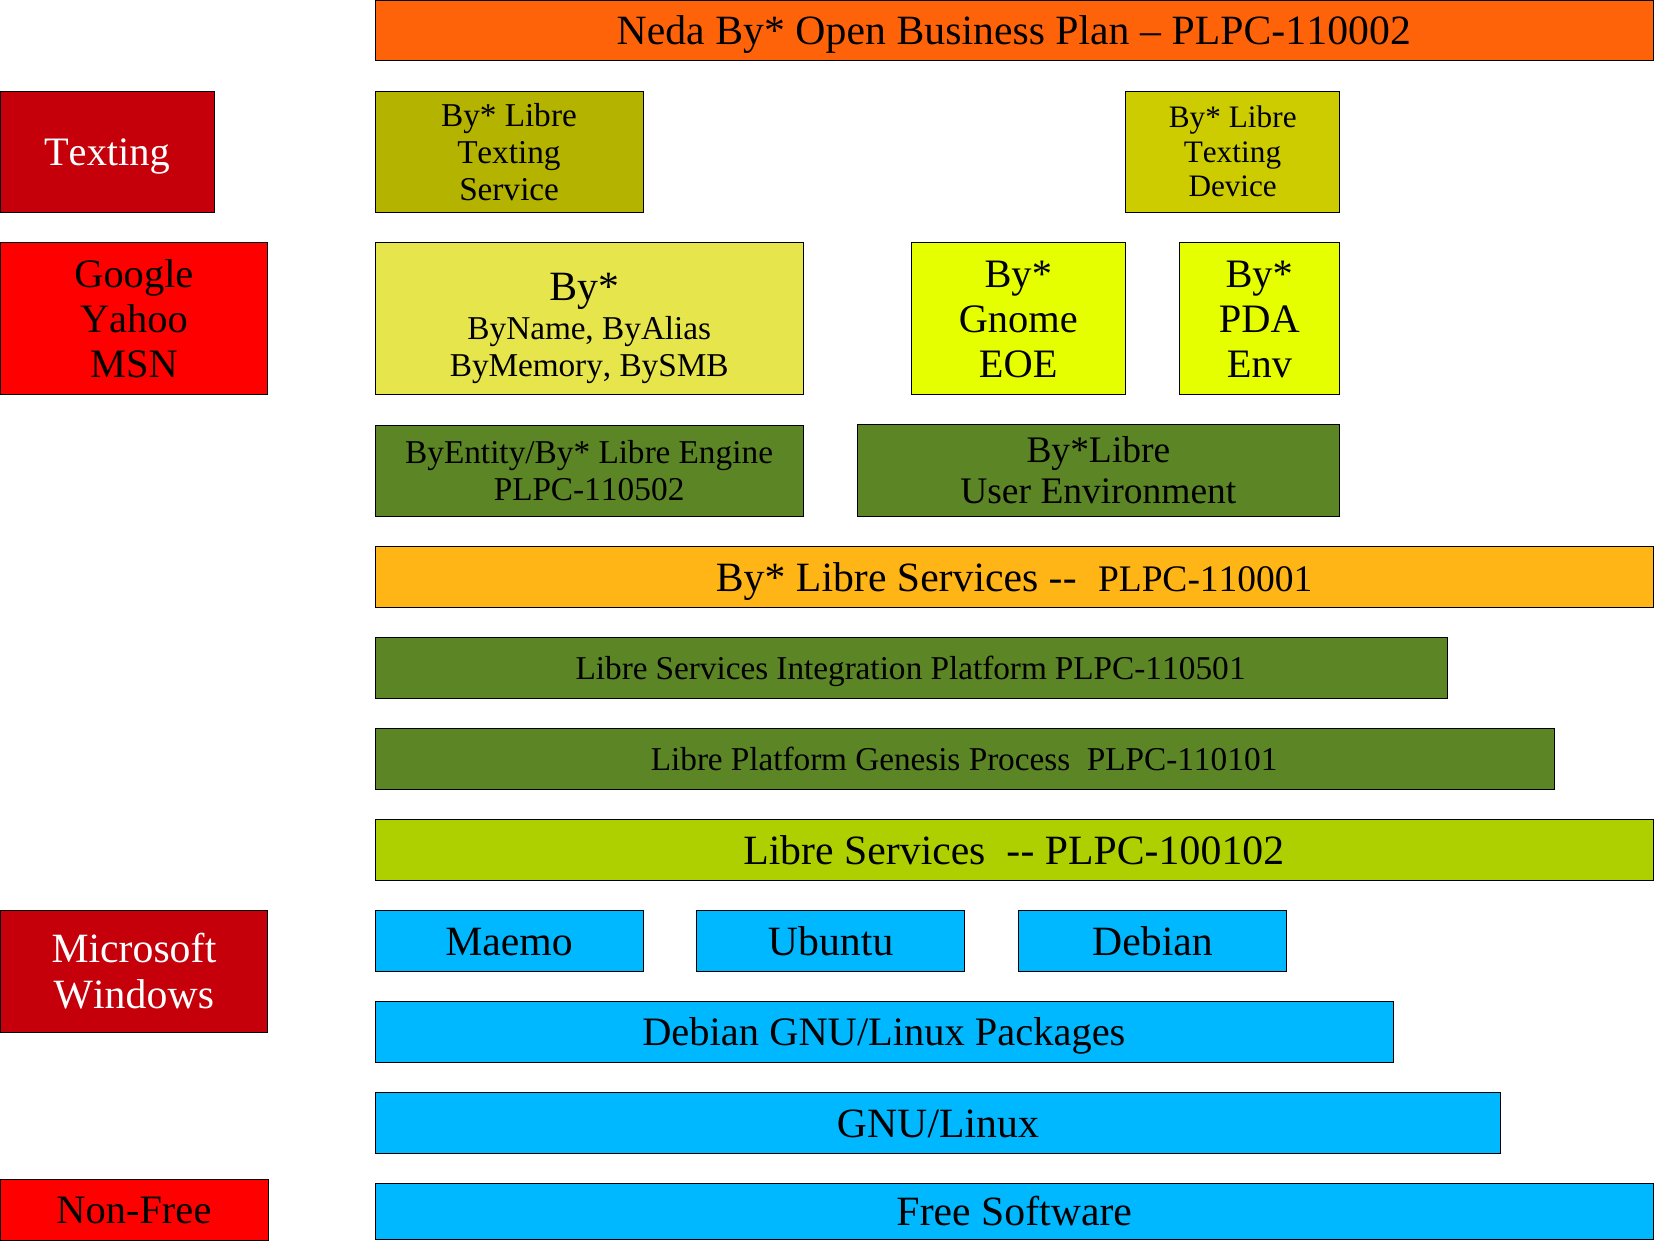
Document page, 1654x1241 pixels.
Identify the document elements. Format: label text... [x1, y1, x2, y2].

text_box Debian [1018, 910, 1287, 972]
text_box By*Libre User Environment [857, 424, 1340, 517]
text_box By* Libre Texting Service [375, 91, 644, 213]
text_box Free Software [375, 1183, 1654, 1240]
text_box Libre Platform Genesis Process PLPC-110101 [375, 728, 1555, 790]
text_box By* PDA Env [1179, 242, 1340, 395]
text_box Libre Services -- PLPC-100102 [375, 819, 1654, 881]
text_box Maemo [375, 910, 644, 972]
text_box Ubuntu [696, 910, 965, 972]
text_box Neda By* Open Business Plan – PLPC-110002 [375, 0, 1654, 61]
text_box GNU/Linux [375, 1092, 1501, 1154]
text_box By* Libre Texting Device [1125, 91, 1340, 213]
text_box Debian GNU/Linux Packages [375, 1001, 1394, 1063]
text_box ByEntity/By* Libre Engine PLPC-110502 [375, 425, 804, 517]
text_box By* Gnome EOE [911, 242, 1126, 395]
text_box Microsoft Windows [0, 910, 268, 1033]
text_box By* Libre Services -- PLPC-110001 [375, 546, 1654, 608]
text_box Texting [0, 91, 215, 213]
text_box Google Yahoo MSN [0, 242, 268, 395]
text_box By* ByName, ByAlias ByMemory, BySMB [375, 242, 804, 395]
text_box Non-Free [0, 1179, 269, 1241]
text_box Libre Services Integration Platform PLPC-110501 [375, 637, 1448, 699]
